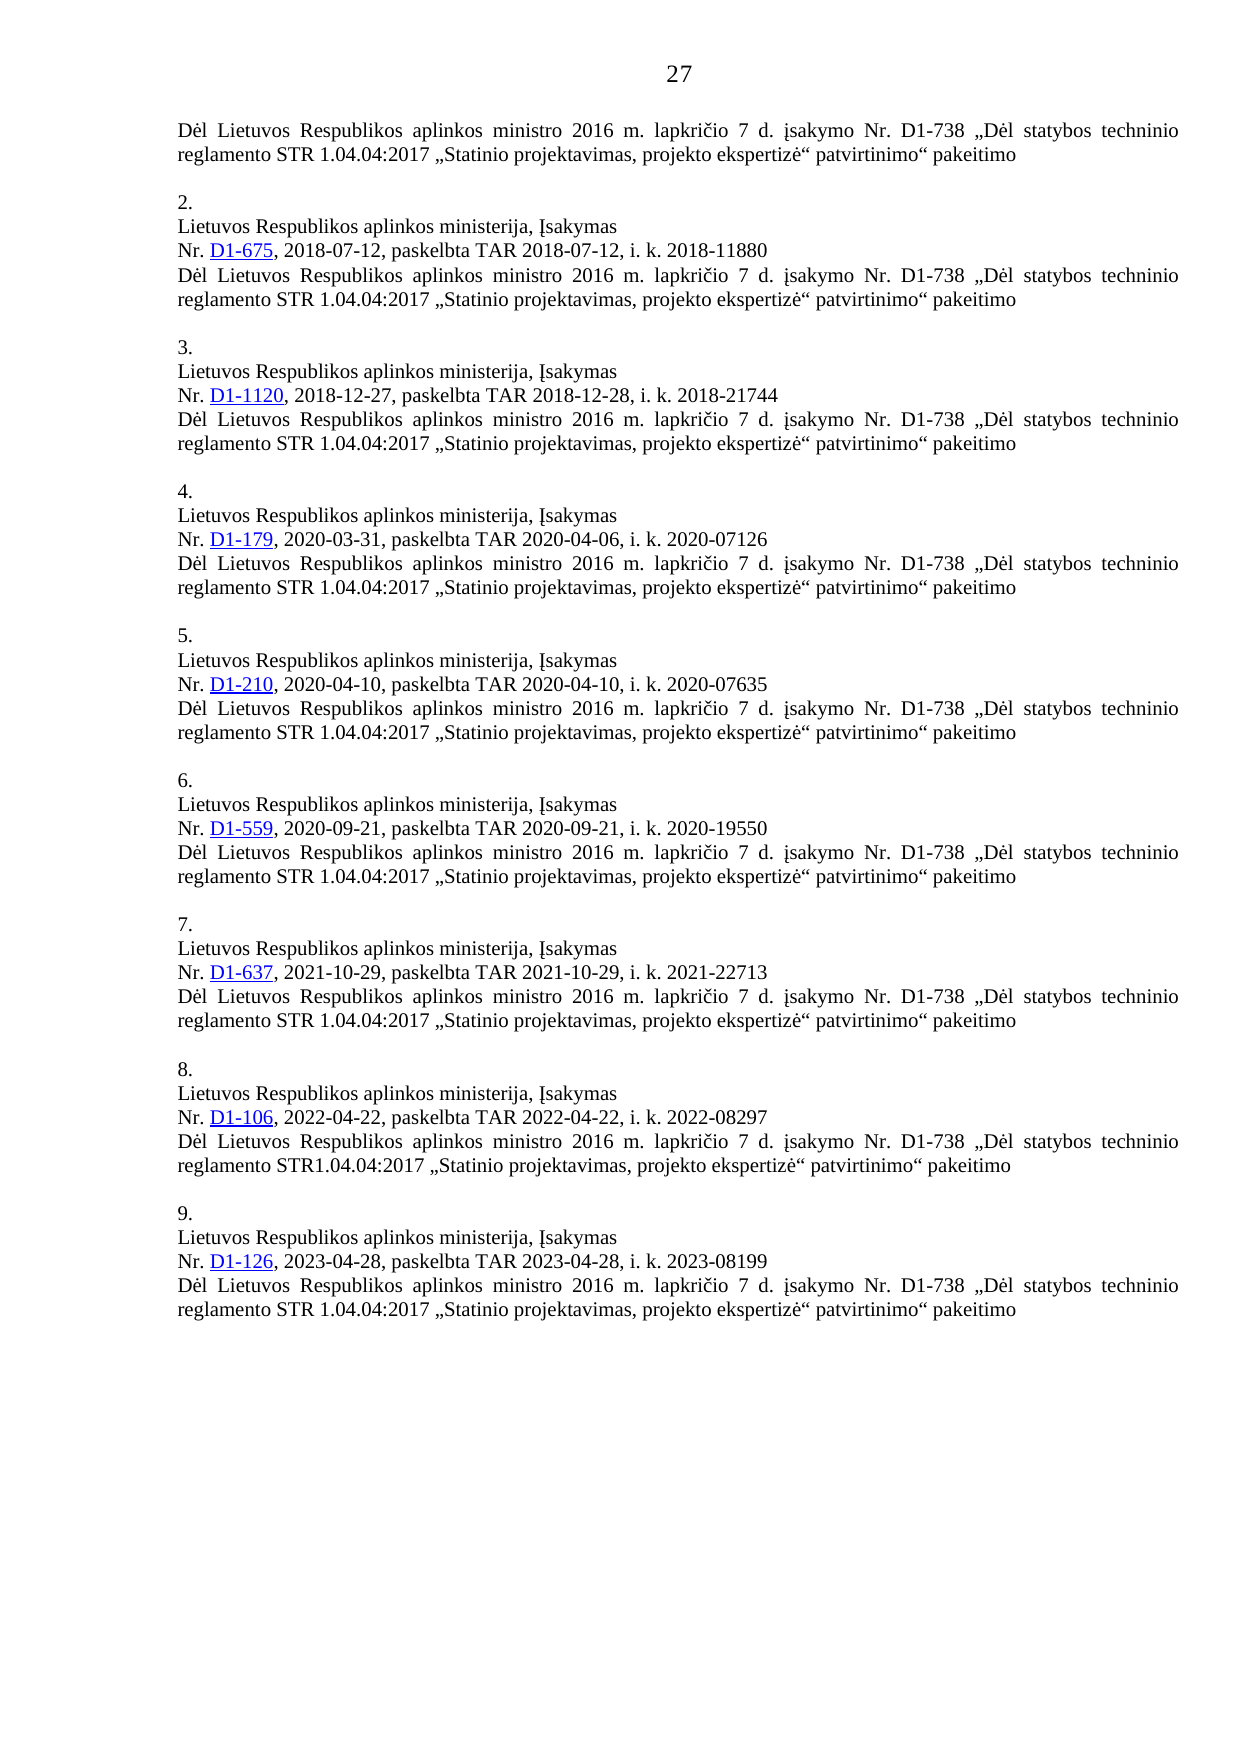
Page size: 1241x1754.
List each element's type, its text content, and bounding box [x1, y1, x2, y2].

text Dėl Lietuvos Respublikos aplinkos ministro 2016 m. lapkričio 7 d. įsakymo Nr. D1-738 „Dėl statybos techninio reglamento STR 1.04.04:2017 „Statinio projektavimas, projekto ekspertizė“ patvirtinimo“ pakeitimo [177, 840, 1181, 888]
text Dėl Lietuvos Respublikos aplinkos ministro 2016 m. lapkričio 7 d. įsakymo Nr. D1-738 „Dėl statybos techninio reglamento STR1.04.04:2017 „Statinio projektavimas, projekto ekspertizė“ patvirtinimo“ pakeitimo [177, 1129, 1181, 1177]
text Lietuvos Respublikos aplinkos ministerija, Įsakymas [177, 1225, 1181, 1249]
text Lietuvos Respublikos aplinkos ministerija, Įsakymas [177, 792, 1181, 816]
text Nr. D1-106, 2022-04-22, paskelbta TAR 2022-04-22, i. k. 2022-08297 [177, 1105, 1181, 1129]
text Nr. D1-126, 2023-04-28, paskelbta TAR 2023-04-28, i. k. 2023-08199 [177, 1249, 1181, 1273]
text Dėl Lietuvos Respublikos aplinkos ministro 2016 m. lapkričio 7 d. įsakymo Nr. D1-738 „Dėl statybos techninio reglamento STR 1.04.04:2017 „Statinio projektavimas, projekto ekspertizė“ patvirtinimo“ pakeitimo [177, 407, 1181, 455]
text Nr. D1-675, 2018-07-12, paskelbta TAR 2018-07-12, i. k. 2018-11880 [177, 238, 1181, 262]
text Lietuvos Respublikos aplinkos ministerija, Įsakymas [177, 936, 1181, 960]
text Nr. D1-179, 2020-03-31, paskelbta TAR 2020-04-06, i. k. 2020-07126 [177, 527, 1181, 551]
text 6. [177, 768, 1181, 792]
text Lietuvos Respublikos aplinkos ministerija, Įsakymas [177, 647, 1181, 672]
text Lietuvos Respublikos aplinkos ministerija, Įsakymas [177, 214, 1181, 238]
text Lietuvos Respublikos aplinkos ministerija, Įsakymas [177, 359, 1181, 383]
text Nr. D1-210, 2020-04-10, paskelbta TAR 2020-04-10, i. k. 2020-07635 [177, 672, 1181, 696]
text 9. [177, 1201, 1181, 1225]
text 2. [177, 190, 1181, 214]
text 8. [177, 1057, 1181, 1081]
text Dėl Lietuvos Respublikos aplinkos ministro 2016 m. lapkričio 7 d. įsakymo Nr. D1-738 „Dėl statybos techninio reglamento STR 1.04.04:2017 „Statinio projektavimas, projekto ekspertizė“ patvirtinimo“ pakeitimo [177, 118, 1181, 166]
text 7. [177, 912, 1181, 936]
text Dėl Lietuvos Respublikos aplinkos ministro 2016 m. lapkričio 7 d. įsakymo Nr. D1-738 „Dėl statybos techninio reglamento STR 1.04.04:2017 „Statinio projektavimas, projekto ekspertizė“ patvirtinimo“ pakeitimo [177, 551, 1181, 599]
text Dėl Lietuvos Respublikos aplinkos ministro 2016 m. lapkričio 7 d. įsakymo Nr. D1-738 „Dėl statybos techninio reglamento STR 1.04.04:2017 „Statinio projektavimas, projekto ekspertizė“ patvirtinimo“ pakeitimo [177, 1273, 1181, 1321]
text 3. [177, 335, 1181, 359]
text Nr. D1-559, 2020-09-21, paskelbta TAR 2020-09-21, i. k. 2020-19550 [177, 816, 1181, 840]
text Dėl Lietuvos Respublikos aplinkos ministro 2016 m. lapkričio 7 d. įsakymo Nr. D1-738 „Dėl statybos techninio reglamento STR 1.04.04:2017 „Statinio projektavimas, projekto ekspertizė“ patvirtinimo“ pakeitimo [177, 696, 1181, 744]
text 4. [177, 479, 1181, 503]
text Lietuvos Respublikos aplinkos ministerija, Įsakymas [177, 503, 1181, 527]
text Nr. D1-637, 2021-10-29, paskelbta TAR 2021-10-29, i. k. 2021-22713 [177, 960, 1181, 984]
text Dėl Lietuvos Respublikos aplinkos ministro 2016 m. lapkričio 7 d. įsakymo Nr. D1-738 „Dėl statybos techninio reglamento STR 1.04.04:2017 „Statinio projektavimas, projekto ekspertizė“ patvirtinimo“ pakeitimo [177, 262, 1181, 311]
text Nr. D1-1120, 2018-12-27, paskelbta TAR 2018-12-28, i. k. 2018-21744 [177, 383, 1181, 407]
text Dėl Lietuvos Respublikos aplinkos ministro 2016 m. lapkričio 7 d. įsakymo Nr. D1-738 „Dėl statybos techninio reglamento STR 1.04.04:2017 „Statinio projektavimas, projekto ekspertizė“ patvirtinimo“ pakeitimo [177, 984, 1181, 1032]
text 5. [177, 623, 1181, 647]
text Lietuvos Respublikos aplinkos ministerija, Įsakymas [177, 1081, 1181, 1105]
